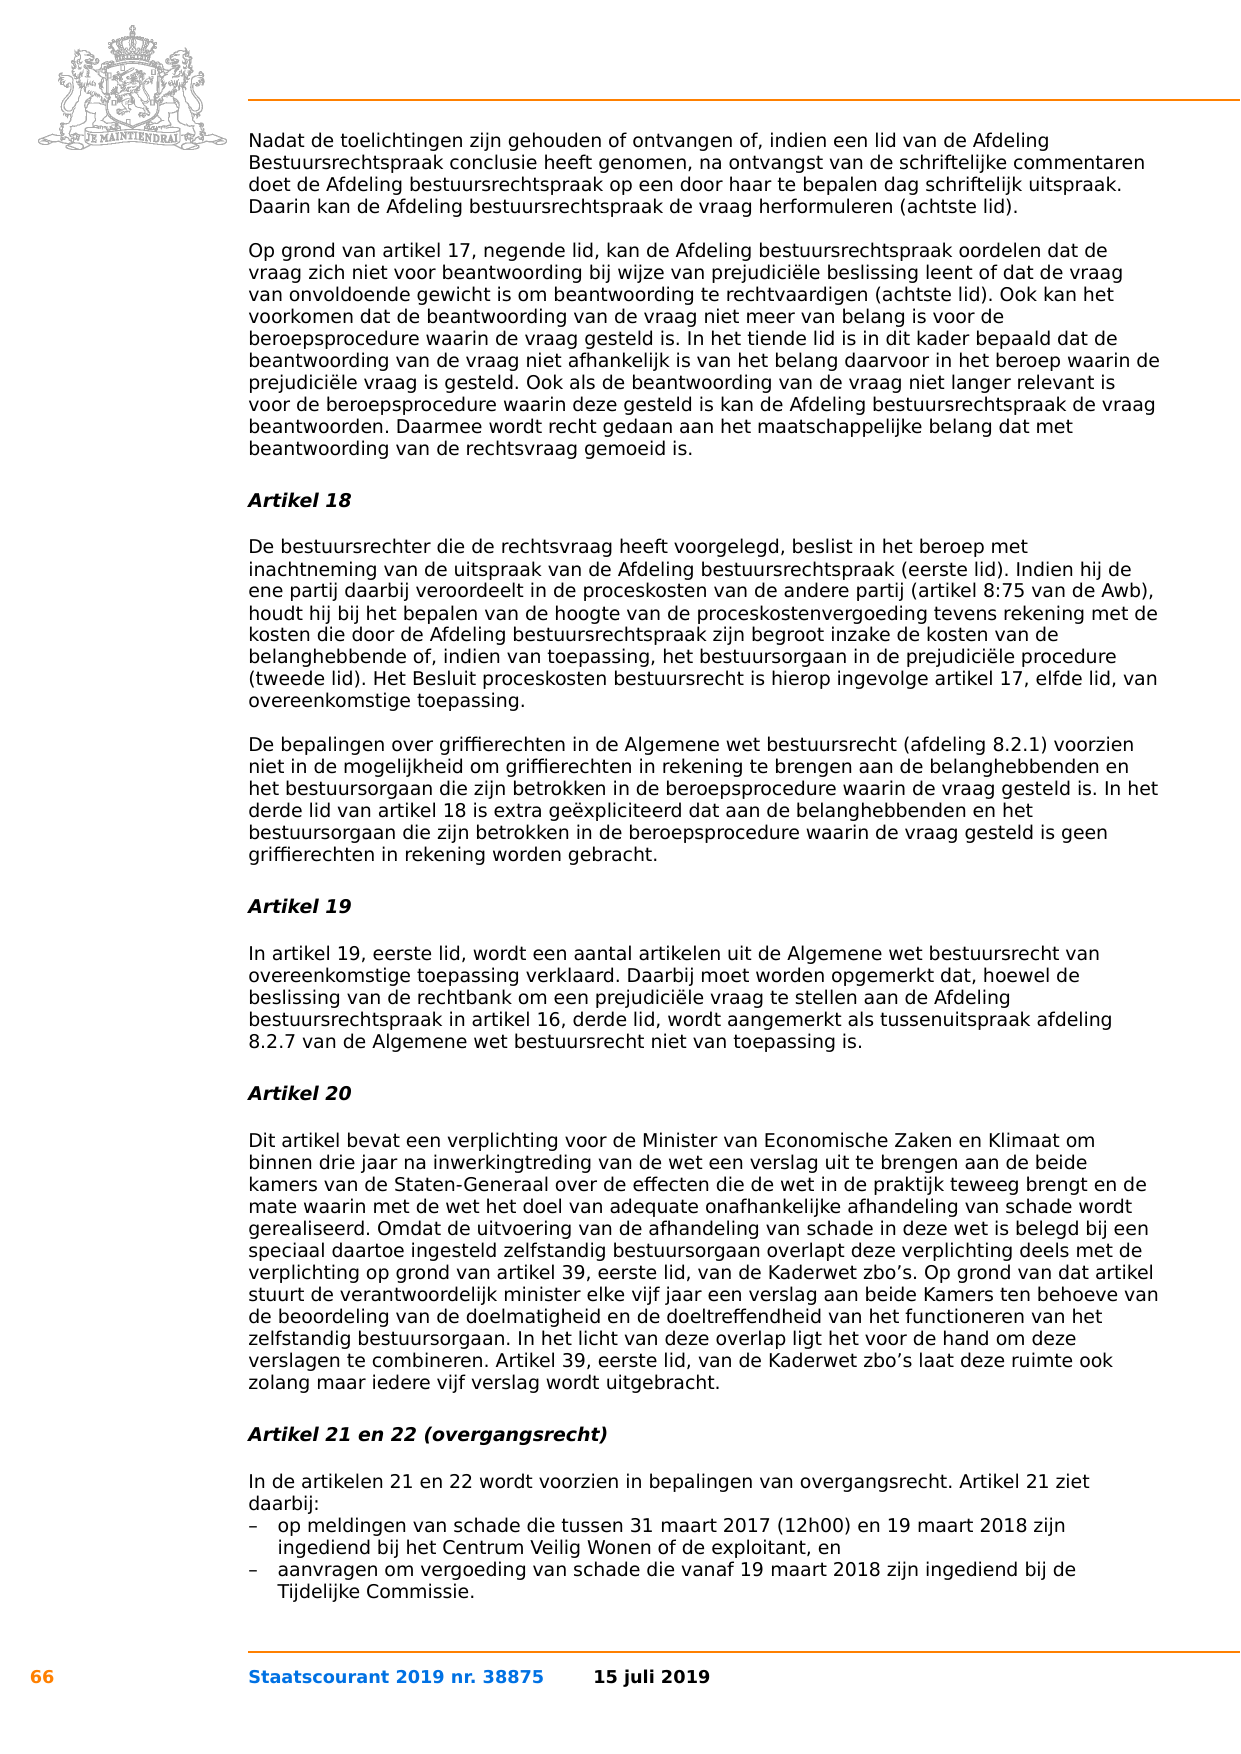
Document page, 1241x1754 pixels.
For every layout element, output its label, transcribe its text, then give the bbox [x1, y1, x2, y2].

text De bepalingen over griffierechten in de Algemene wet bestuursrecht (afdeling 8.2.1) voorzien niet in de mogelijkheid om griffierechten in rekening te brengen aan de belanghebbenden en het bestuursorgaan die zijn betrokken in de beroepsprocedure waarin de vraag gesteld is. In het derde lid van artikel 18 is extra geëxpliciteerd dat aan de belanghebbenden en het bestuursorgaan die zijn betrokken in de beroepsprocedure waarin de vraag gesteld is geen griffierechten in rekening worden gebracht. [248, 734, 1163, 866]
text De bestuursrechter die de rechtsvraag heeft voorgelegd, beslist in het beroep met inachtneming van de uitspraak van de Afdeling bestuursrechtspraak (eerste lid). Indien hij de ene partij daarbij veroordeelt in de proceskosten van de andere partij (artikel 8:75 van de Awb), houdt hij bij het bepalen van de hoogte van de proceskostenvergoeding tevens rekening met de kosten die door de Afdeling bestuursrechtspraak zijn begroot inzake de kosten van de belanghebbende of, indien van toepassing, het bestuursorgaan in de prejudiciële procedure (tweede lid). Het Besluit proceskosten bestuursrecht is hierop ingevolge artikel 17, elfde lid, van overeenkomstige toepassing. [248, 536, 1163, 712]
subtitle Artikel 21 en 22 (overgangsrecht) [248, 1424, 1163, 1446]
text Op grond van artikel 17, negende lid, kan de Afdeling bestuursrechtspraak oordelen dat de vraag zich niet voor beantwoording bij wijze van prejudiciële beslissing leent of dat de vraag van onvoldoende gewicht is om beantwoording te rechtvaardigen (achtste lid). Ook kan het voorkomen dat de beantwoording van de vraag niet meer van belang is voor de beroepsprocedure waarin de vraag gesteld is. In het tiende lid is in dit kader bepaald dat de beantwoording van de vraag niet afhankelijk is van het belang daarvoor in het beroep waarin de prejudiciële vraag is gesteld. Ook als de beantwoording van de vraag niet langer relevant is voor de beroepsprocedure waarin deze gesteld is kan de Afdeling bestuursrechtspraak de vraag beantwoorden. Daarmee wordt recht gedaan aan het maatschappelijke belang dat met beantwoording van de rechtsvraag gemoeid is. [248, 240, 1163, 459]
picture [38, 25, 227, 150]
subtitle Artikel 18 [248, 489, 1163, 511]
text In artikel 19, eerste lid, wordt een aantal artikelen uit de Algemene wet bestuursrecht van overeenkomstige toepassing verklaard. Daarbij moet worden opgemerkt dat, hoewel de beslissing van de rechtbank om een prejudiciële vraag te stellen aan de Afdeling bestuursrechtspraak in artikel 16, derde lid, wordt aangemerkt als tussenuitspraak afdeling 8.2.7 van de Algemene wet bestuursrecht niet van toepassing is. [248, 943, 1163, 1053]
text – aanvragen om vergoeding van schade die vanaf 19 maart 2018 zijn ingediend bij de Tijdelijke Commissie. [248, 1558, 1163, 1602]
text Dit artikel bevat een verplichting voor de Minister van Economische Zaken en Klimaat om binnen drie jaar na inwerkingtreding van de wet een verslag uit te brengen aan de beide kamers van de Staten-Generaal over de effecten die de wet in de praktijk teweeg brengt en de mate waarin met de wet het doel van adequate onafhankelijke afhandeling van schade wordt gerealiseerd. Omdat de uitvoering van de afhandeling van schade in deze wet is belegd bij een speciaal daartoe ingesteld zelfstandig bestuursorgaan overlapt deze verplichting deels met de verplichting op grond van artikel 39, eerste lid, van de Kaderwet zbo’s. Op grond van dat artikel stuurt de verantwoordelijk minister elke vijf jaar een verslag aan beide Kamers ten behoeve van de beoordeling van de doelmatigheid en de doeltreffendheid van het functioneren van het zelfstandig bestuursorgaan. In het licht van deze overlap ligt het voor de hand om deze verslagen te combineren. Artikel 39, eerste lid, van de Kaderwet zbo’s laat deze ruimte ook zolang maar iedere vijf verslag wordt uitgebracht. [248, 1130, 1163, 1394]
text In de artikelen 21 en 22 wordt voorzien in bepalingen van overgangsrecht. Artikel 21 ziet daarbij: [248, 1471, 1163, 1514]
text Nadat de toelichtingen zijn gehouden of ontvangen of, indien een lid van de Afdeling Bestuursrechtspraak conclusie heeft genomen, na ontvangst van de schriftelijke commentaren doet de Afdeling bestuursrechtspraak op een door haar te bepalen dag schriftelijk uitspraak. Daarin kan de Afdeling bestuursrechtspraak de vraag herformuleren (achtste lid). [248, 130, 1163, 218]
subtitle Artikel 19 [248, 896, 1163, 918]
subtitle Artikel 20 [248, 1083, 1163, 1105]
text – op meldingen van schade die tussen 31 maart 2017 (12h00) en 19 maart 2018 zijn ingediend bij het Centrum Veilig Wonen of de exploitant, en [248, 1514, 1163, 1558]
